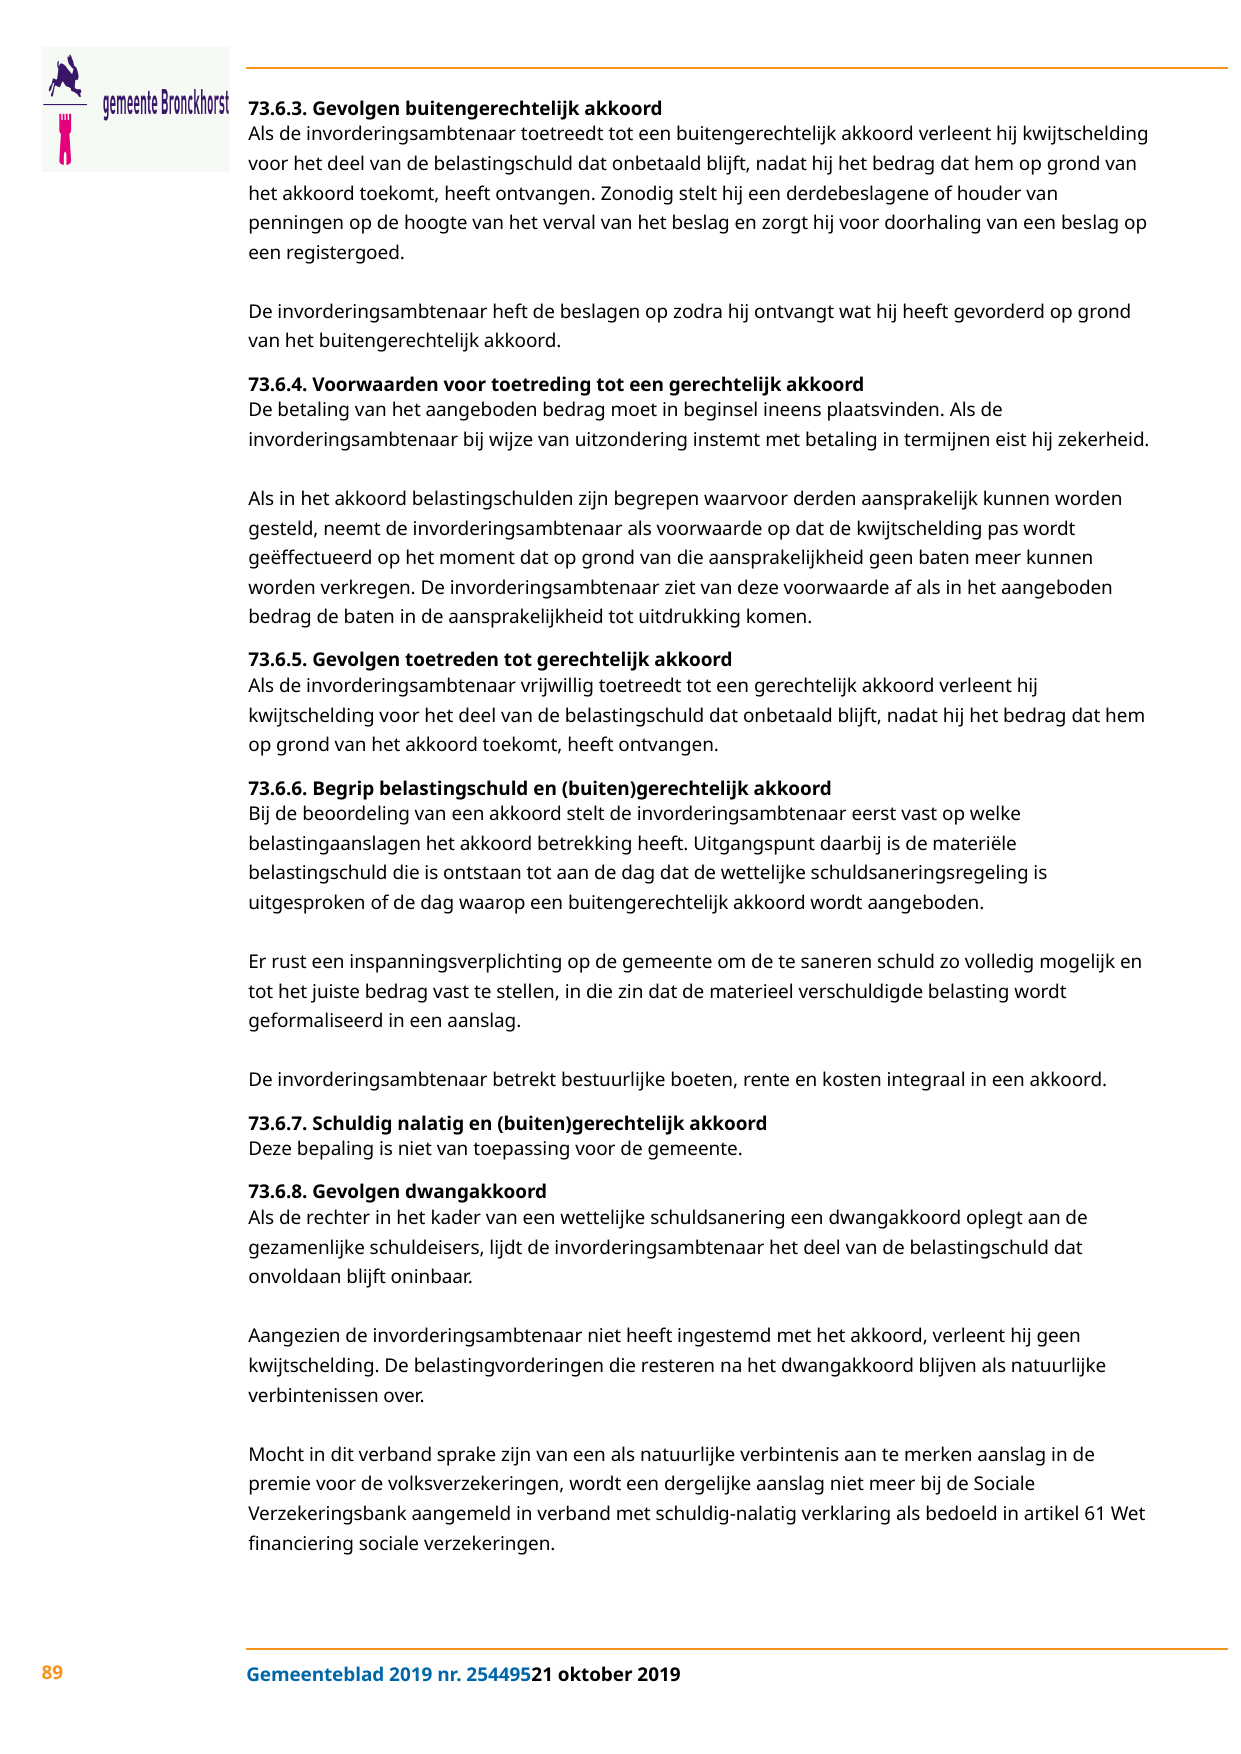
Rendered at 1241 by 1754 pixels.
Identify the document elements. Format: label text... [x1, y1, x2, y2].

text Bij de beoordeling van een akkoord stelt de invorderingsambtenaar eerst vast op welke belastingaanslagen het akkoord betrekking heeft. Uitgangspunt daarbij is de materiële belastingschuld die is ontstaan tot aan de dag dat de wettelijke schuldsaneringsregeling is uitgesproken of de dag waarop een buitengerechtelijk akkoord wordt aangeboden. [248, 800, 1152, 915]
text De invorderingsambtenaar heft de beslagen op zodra hij ontvangt wat hij heeft gevorderd op grond van het buitengerechtelijk akkoord. [248, 298, 1152, 353]
text 73.6.7. Schuldig nalatig en (buiten)gerechtelijk akkoord [248, 1110, 1152, 1136]
text 73.6.6. Begrip belastingschuld en (buiten)gerechtelijk akkoord [248, 775, 1152, 800]
text Als de rechter in het kader van een wettelijke schuldsanering een dwangakkoord oplegt aan de gezamenlijke schuldeisers, lijdt de invorderingsambtenaar het deel van de belastingschuld dat onvoldaan blijft oninbaar. [248, 1204, 1152, 1289]
text De invorderingsambtenaar betrekt bestuurlijke boeten, rente en kosten integraal in een akkoord. [248, 1067, 1152, 1092]
text Aangezien de invorderingsambtenaar niet heeft ingestemd met het akkoord, verleent hij geen kwijtschelding. De belastingvorderingen die resteren na het dwangakkoord blijven als natuurlijke verbintenissen over. [248, 1323, 1152, 1408]
text 73.6.3. Gevolgen buitengerechtelijk akkoord [248, 95, 1152, 121]
text Als in het akkoord belastingschulden zijn begrepen waarvoor derden aansprakelijk kunnen worden gesteld, neemt de invorderingsambtenaar als voorwaarde op dat de kwijtschelding pas wordt geëffectueerd op het moment dat op grond van die aansprakelijkheid geen baten meer kunnen worden verkregen. De invorderingsambtenaar ziet van deze voorwaarde af als in het aangeboden bedrag de baten in de aansprakelijkheid tot uitdrukking komen. [248, 485, 1152, 629]
text Als de invorderingsambtenaar toetreedt tot een buitengerechtelijk akkoord verleent hij kwijtschelding voor het deel van de belastingschuld dat onbetaald blijft, nadat hij het bedrag dat hem op grond van het akkoord toekomt, heeft ontvangen. Zonodig stelt hij een derdebeslagene of houder van penningen op de hoogte van het verval van het beslag en zorgt hij voor doorhaling van een beslag op een registergoed. [248, 121, 1152, 264]
text De betaling van het aangeboden bedrag moet in beginsel ineens plaatsvinden. Als de invorderingsambtenaar bij wijze van uitzondering instemt met betaling in termijnen eist hij zekerheid. [248, 396, 1152, 452]
text Er rust een inspanningsverplichting op de gemeente om de te saneren schuld zo volledig mogelijk en tot het juiste bedrag vast te stellen, in die zin dat de materieel verschuldigde belasting wordt geformaliseerd in een aanslag. [248, 948, 1152, 1033]
text Deze bepaling is niet van toepassing voor de gemeente. [248, 1136, 1152, 1161]
text Als de invorderingsambtenaar vrijwillig toetreedt tot een gerechtelijk akkoord verleent hij kwijtschelding voor het deel van de belastingschuld dat onbetaald blijft, nadat hij het bedrag dat hem op grond van het akkoord toekomt, heeft ontvangen. [248, 672, 1152, 757]
text 73.6.4. Voorwaarden voor toetreding tot een gerechtelijk akkoord [248, 371, 1152, 396]
text 73.6.8. Gevolgen dwangakkoord [248, 1179, 1152, 1204]
text Mocht in dit verband sprake zijn van een als natuurlijke verbintenis aan te merken aanslag in de premie voor de volksverzekeringen, wordt een dergelijke aanslag niet meer bij de Sociale Verzekeringsbank aangemeld in verband met schuldig-nalatig verklaring als bedoeld in artikel 61 Wet financiering sociale verzekeringen. [248, 1441, 1152, 1556]
picture [41, 47, 231, 172]
text 73.6.5. Gevolgen toetreden tot gerechtelijk akkoord [248, 647, 1152, 672]
